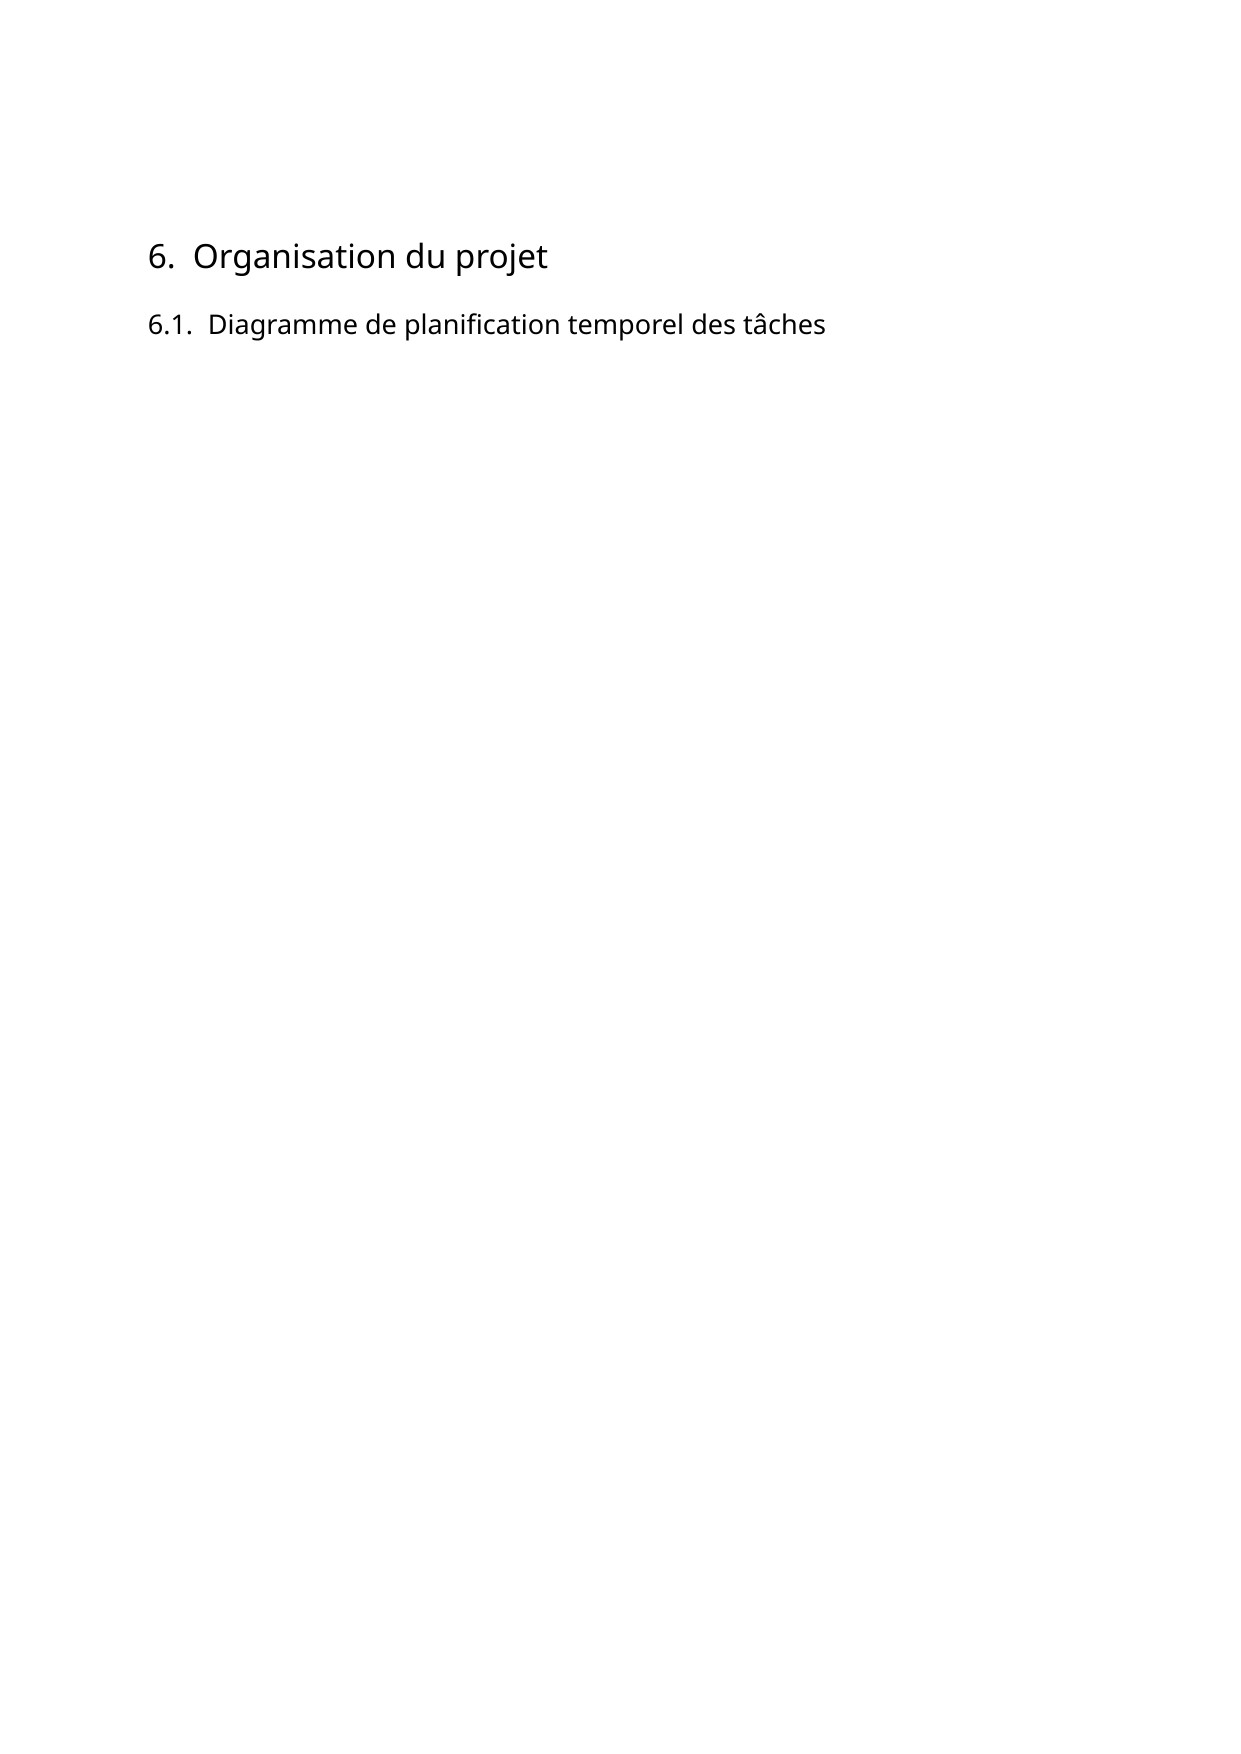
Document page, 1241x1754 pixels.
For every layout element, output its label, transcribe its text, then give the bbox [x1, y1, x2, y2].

subtitle Diagramme de planification temporel des tâches [148, 306, 1093, 342]
subtitle Organisation du projet [148, 233, 1093, 278]
